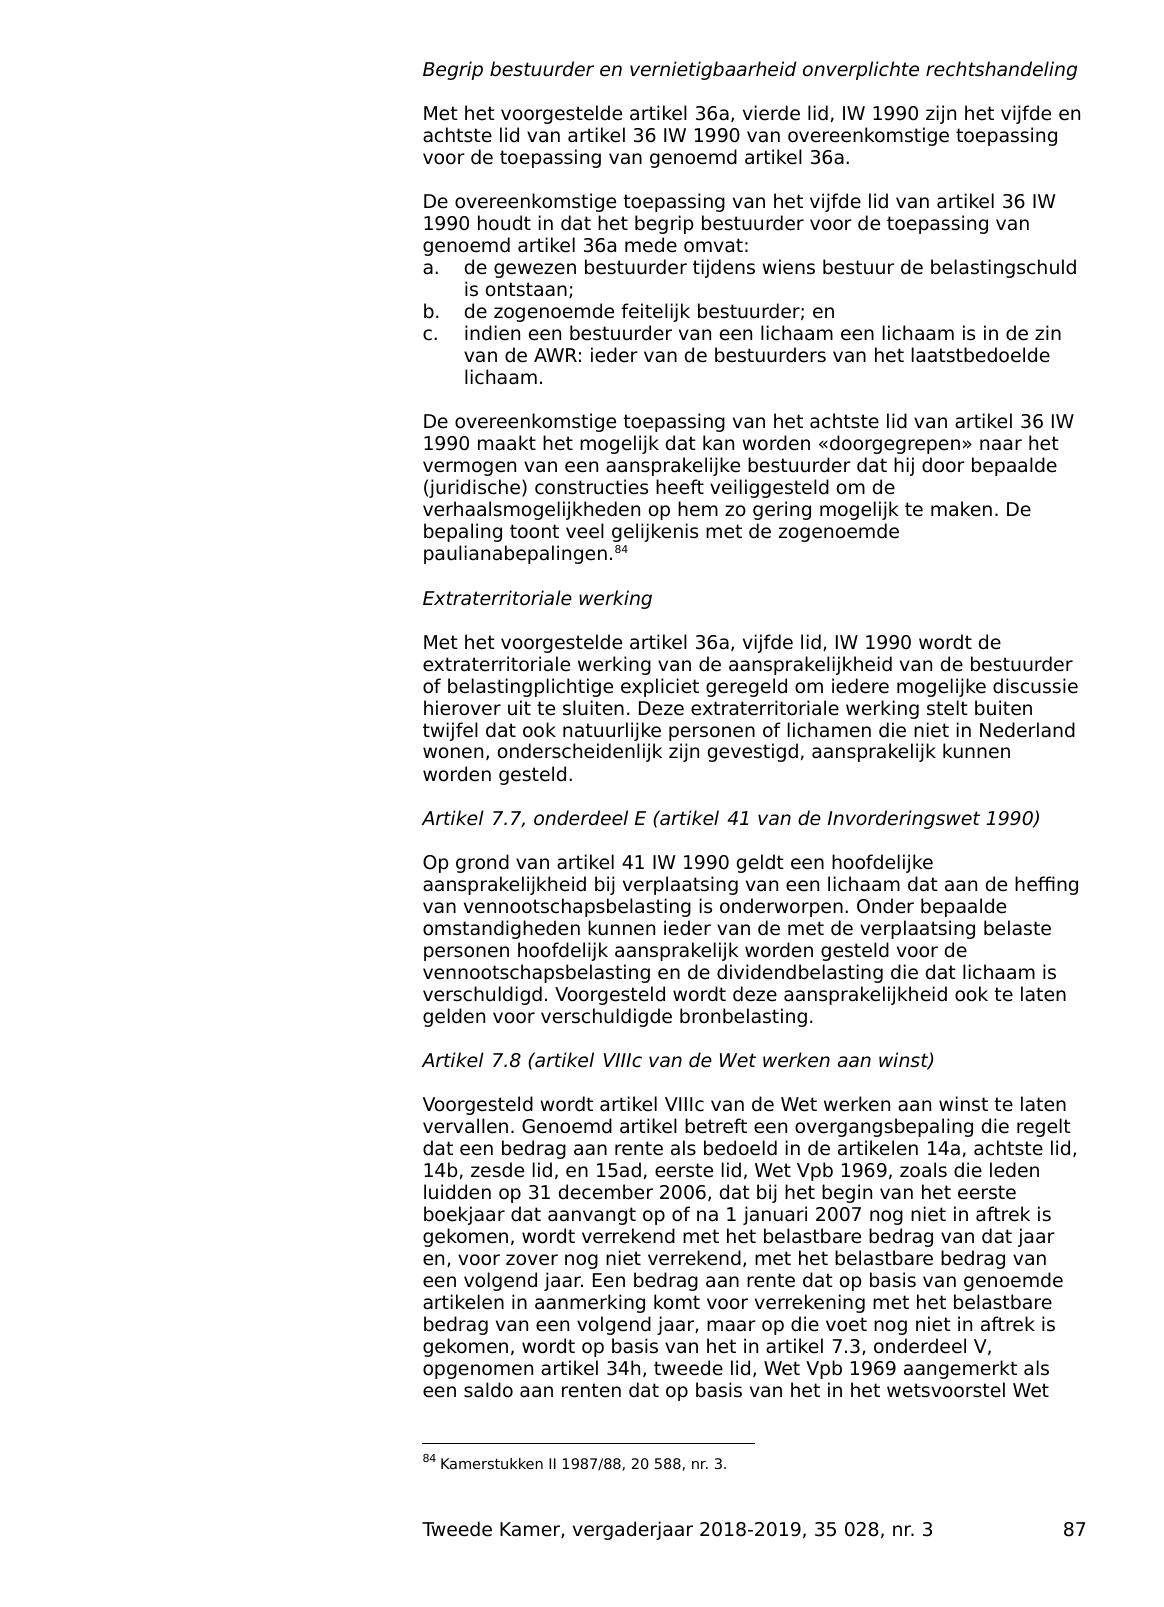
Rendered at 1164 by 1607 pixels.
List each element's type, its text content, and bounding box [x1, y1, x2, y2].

text De overeenkomstige toepassing van het achtste lid van artikel 36 IW 1990 maakt het mogelijk dat kan worden «doorgegrepen» naar het vermogen van een aansprakelijke bestuurder dat hij door bepaalde (juridische) constructies heeft veiliggesteld om de verhaalsmogelijkheden op hem zo gering mogelijk te maken. De bepaling toont veel gelijkenis met de zogenoemde paulianabepalingen. [422, 411, 1087, 565]
text c. indien een bestuurder van een lichaam een lichaam is in de zin van de AWR: ieder van de bestuurders van het laatstbedoelde lichaam. [422, 323, 1087, 389]
subtitle Artikel 7.8 (artikel VIIIc van de Wet werken aan winst) [422, 1050, 1087, 1072]
text a. de gewezen bestuurder tijdens wiens bestuur de belastingschuld is ontstaan; [422, 257, 1087, 301]
text Op grond van artikel 41 IW 1990 geldt een hoofdelijke aansprakelijkheid bij verplaatsing van een lichaam dat aan de heffing van vennootschapsbelasting is onderworpen. Onder bepaalde omstandigheden kunnen ieder van de met de verplaatsing belaste personen hoofdelijk aansprakelijk worden gesteld voor de vennootschapsbelasting en de dividendbelasting die dat lichaam is verschuldigd. Voorgesteld wordt deze aansprakelijkheid ook te laten gelden voor verschuldigde bronbelasting. [422, 852, 1087, 1028]
subtitle Extraterritoriale werking [422, 587, 1087, 609]
subtitle Begrip bestuurder en vernietigbaarheid onverplichte rechtshandeling [422, 59, 1087, 81]
text De overeenkomstige toepassing van het vijfde lid van artikel 36 IW 1990 houdt in dat het begrip bestuurder voor de toepassing van genoemd artikel 36a mede omvat: [422, 191, 1087, 257]
text b. de zogenoemde feitelijk bestuurder; en [422, 301, 1087, 323]
text Voorgesteld wordt artikel VIIIc van de Wet werken aan winst te laten vervallen. Genoemd artikel betreft een overgangsbepaling die regelt dat een bedrag aan rente als bedoeld in de artikelen 14a, achtste lid, 14b, zesde lid, en 15ad, eerste lid, Wet Vpb 1969, zoals die leden luidden op 31 december 2006, dat bij het begin van het eerste boekjaar dat aanvangt op of na 1 januari 2007 nog niet in aftrek is gekomen, wordt verrekend met het belastbare bedrag van dat jaar en, voor zover nog niet verrekend, met het belastbare bedrag van een volgend jaar. Een bedrag aan rente dat op basis van genoemde artikelen in aanmerking komt voor verrekening met het belastbare bedrag van een volgend jaar, maar op die voet nog niet in aftrek is gekomen, wordt op basis van het in artikel 7.3, onderdeel V, opgenomen artikel 34h, tweede lid, Wet Vpb 1969 aangemerkt als een saldo aan renten dat op basis van het in het wetsvoorstel Wet [422, 1094, 1087, 1402]
text Kamerstukken II 1987/88, 20 588, nr. 3. [422, 1452, 1087, 1474]
text Met het voorgestelde artikel 36a, vijfde lid, IW 1990 wordt de extraterritoriale werking van de aansprakelijkheid van de bestuurder of belastingplichtige expliciet geregeld om iedere mogelijke discussie hierover uit te sluiten. Deze extraterritoriale werking stelt buiten twijfel dat ook natuurlijke personen of lichamen die niet in Nederland wonen, onderscheidenlijk zijn gevestigd, aansprakelijk kunnen worden gesteld. [422, 632, 1087, 785]
text Met het voorgestelde artikel 36a, vierde lid, IW 1990 zijn het vijfde en achtste lid van artikel 36 IW 1990 van overeenkomstige toepassing voor de toepassing van genoemd artikel 36a. [422, 103, 1087, 169]
subtitle Artikel 7.7, onderdeel E (artikel 41 van de Invorderingswet 1990) [422, 808, 1087, 829]
